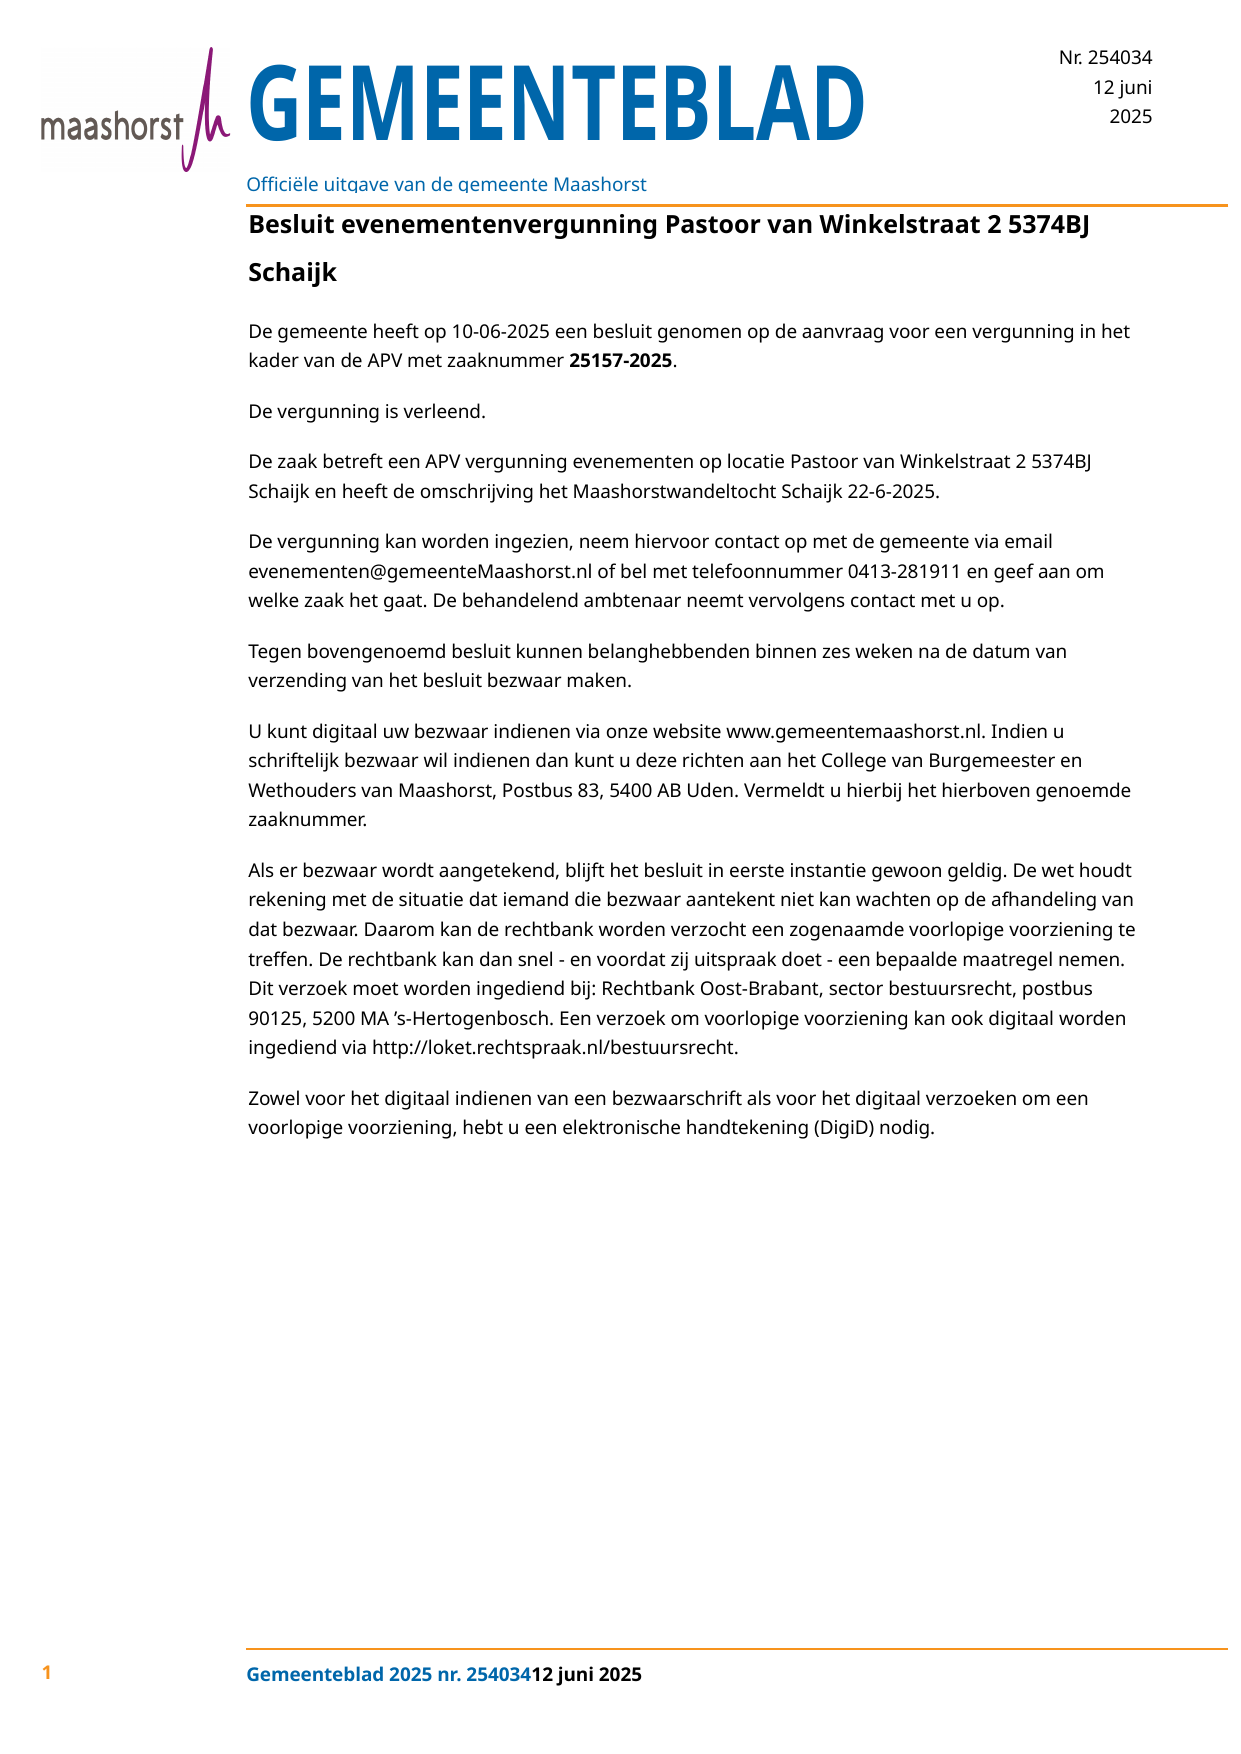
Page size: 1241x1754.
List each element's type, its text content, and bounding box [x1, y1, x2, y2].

text U kunt digitaal uw bezwaar indienen via onze website www.gemeentemaashorst.nl. Indien u schriftelijk bezwaar wil indienen dan kunt u deze richten aan het College van Burgemeester en Wethouders van Maashorst, Postbus 83, 5400 AB Uden. Vermeldt u hierbij het hierboven genoemde zaaknummer. [248, 718, 1152, 832]
picture [41, 47, 231, 172]
text De gemeente heeft op 10-06-2025 een besluit genomen op de aanvraag voor een vergunning in het kader van de APV met zaaknummer 25157-2025. [248, 318, 1152, 373]
text De vergunning kan worden ingezien, neem hiervoor contact op met de gemeente via email evenementen@gemeenteMaashorst.nl of bel met telefoonnummer 0413-281911 en geef aan om welke zaak het gaat. De behandelend ambtenaar neemt vervolgens contact met u op. [248, 528, 1152, 613]
text Zowel voor het digitaal indienen van een bezwaarschrift als voor het digitaal verzoeken om een voorlopige voorziening, hebt u een elektronische handtekening (DigiD) nodig. [248, 1085, 1152, 1140]
text Als er bezwaar wordt aangetekend, blijft het besluit in eerste instantie gewoon geldig. De wet houdt rekening met de situatie dat iemand die bezwaar aantekent niet kan wachten op de afhandeling van dat bezwaar. Daarom kan de rechtbank worden verzocht een zogenaamde voorlopige voorziening te treffen. De rechtbank kan dan snel - en voordat zij uitspraak doet - een bepaalde maatregel nemen. Dit verzoek moet worden ingediend bij: Rechtbank Oost-Brabant, sector bestuursrecht, postbus 90125, 5200 MA ’s-Hertogenbosch. Een verzoek om voorlopige voorziening kan ook digitaal worden ingediend via http://loket.rechtspraak.nl/bestuursrecht. [248, 857, 1152, 1060]
text De zaak betreft een APV vergunning evenementen op locatie Pastoor van Winkelstraat 2 5374BJ Schaijk en heeft de omschrijving het Maashorstwandeltocht Schaijk 22-6-2025. [248, 448, 1152, 504]
text Tegen bovengenoemd besluit kunnen belanghebbenden binnen zes weken na de datum van verzending van het besluit bezwaar maken. [248, 638, 1152, 693]
text Besluit evenementenvergunning Pastoor van Winkelstraat 2 5374BJ Schaijk [248, 207, 1152, 288]
text De vergunning is verleend. [248, 398, 1152, 424]
